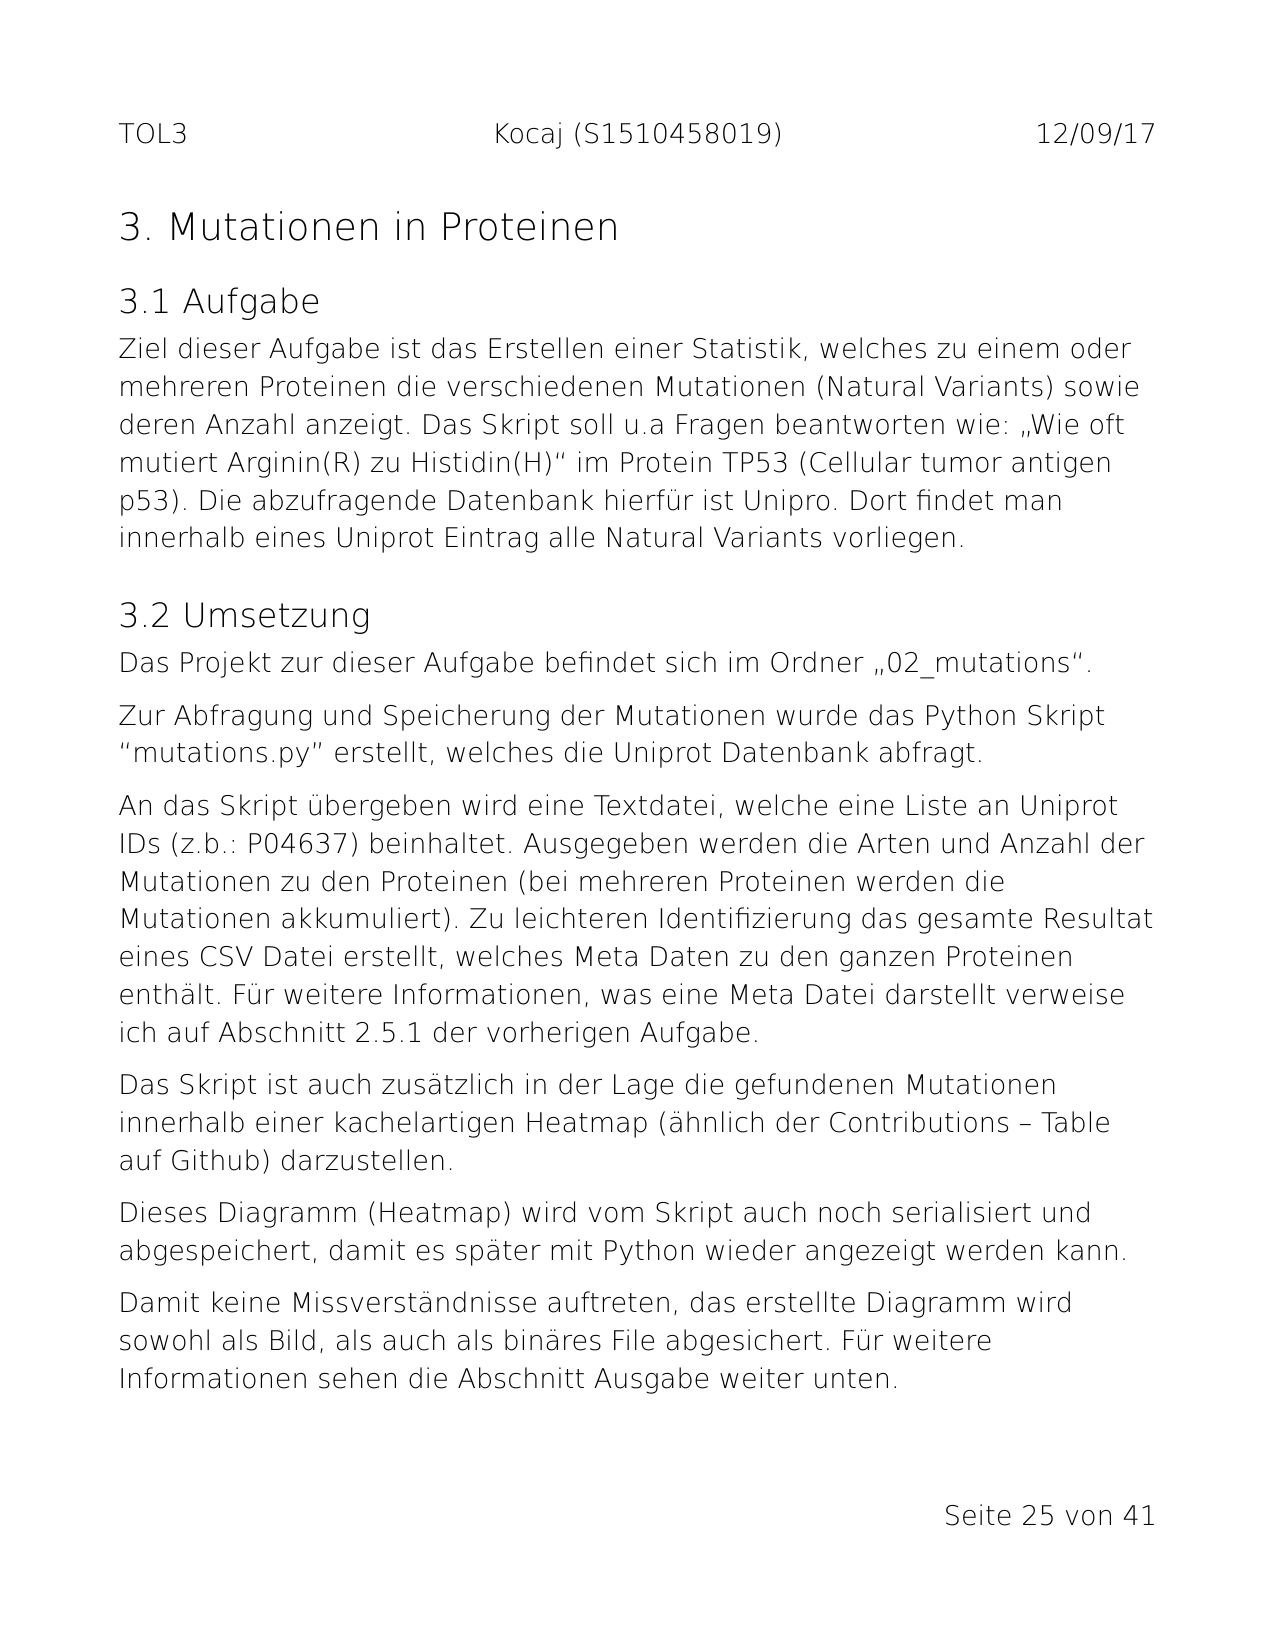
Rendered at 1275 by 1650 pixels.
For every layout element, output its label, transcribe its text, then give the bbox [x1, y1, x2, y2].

text Damit keine Missverständnisse auftreten, das erstellte Diagramm wird sowohl als Bild, als auch als binäres File abgesichert. Für weitere Informationen sehen die Abschnitt Ausgabe weiter unten. [118, 1288, 1157, 1395]
text An das Skript übergeben wird eine Textdatei, welche eine Liste an Uniprot IDs (z.b.: P04637) beinhaltet. Ausgegeben werden die Arten und Anzahl der Mutationen zu den Proteinen (bei mehreren Proteinen werden die Mutationen akkumuliert). Zu leichteren Identifizierung das gesamte Resultat eines CSV Datei erstellt, welches Meta Daten zu den ganzen Proteinen enthält. Für weitere Informationen, was eine Meta Datei darstellt verweise ich auf Abschnitt 2.5.1 der vorherigen Aufgabe. [118, 790, 1157, 1049]
text Zur Abfragung und Speicherung der Mutationen wurde das Python Skript “mutations.py” erstellt, welches die Uniprot Datenbank abfragt. [118, 700, 1157, 769]
text Das Skript ist auch zusätzlich in der Lage die gefundenen Mutationen innerhalb einer kachelartigen Heatmap (ähnlich der Contributions – Table auf Github) darzustellen. [118, 1069, 1157, 1177]
text Das Projekt zur dieser Aufgabe befindet sich im Ordner „02_mutations“. [118, 648, 1157, 679]
text Ziel dieser Aufgabe ist das Erstellen einer Statistik, welches zu einem oder mehreren Proteinen die verschiedenen Mutationen (Natural Variants) sowie deren Anzahl anzeigt. Das Skript soll u.a Fragen beantworten wie: „Wie oft mutiert Arginin(R) zu Histidin(H)“ im Protein TP53 (Cellular tumor antigen p53). Die abzufragende Datenbank hierfür ist Unipro. Dort findet man innerhalb eines Uniprot Eintrag alle Natural Variants vorliegen. [118, 334, 1157, 554]
text Dieses Diagramm (Heatmap) wird vom Skript auch noch serialisiert und abgespeichert, damit es später mit Python wieder angezeigt werden kann. [118, 1197, 1157, 1267]
subtitle 3.2 Umsetzung [118, 596, 1157, 635]
subtitle 3.1 Aufgabe [118, 282, 1157, 321]
subtitle 3. Mutationen in Proteinen [118, 205, 1157, 249]
